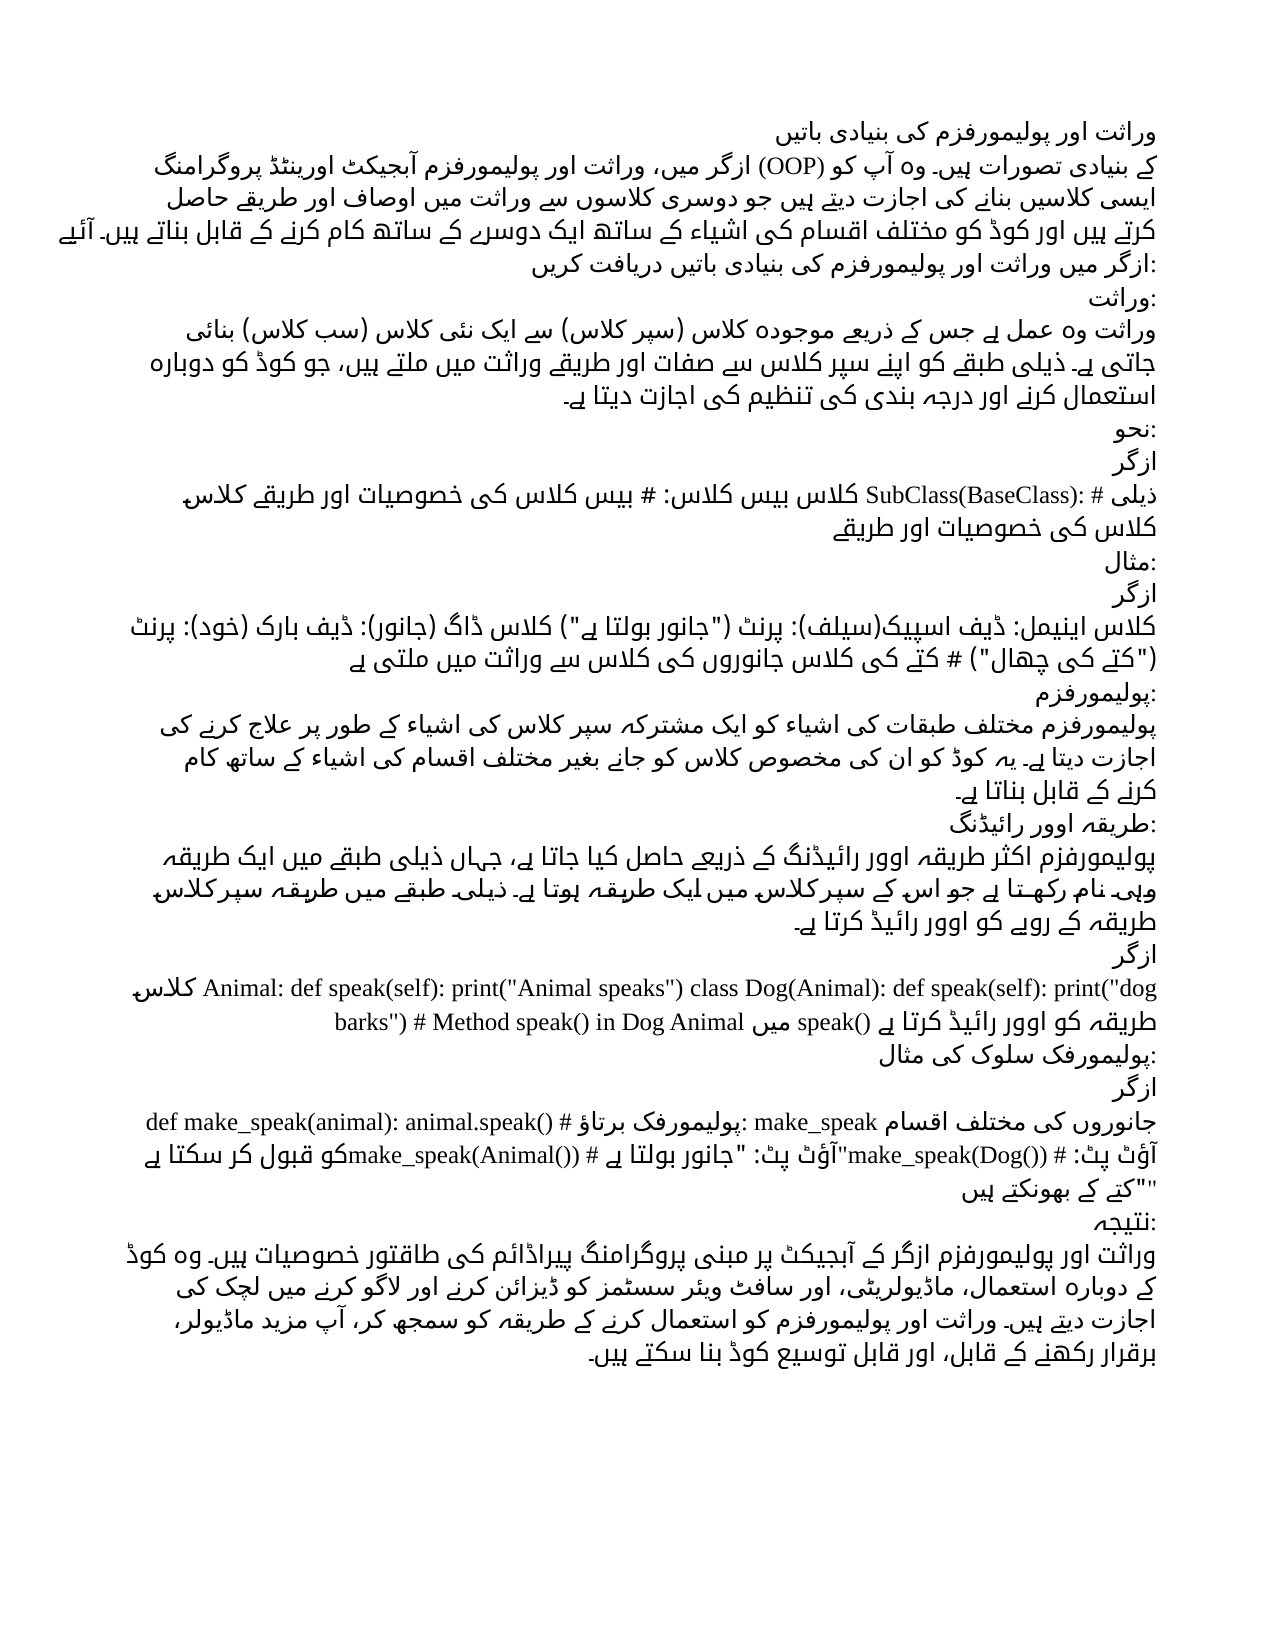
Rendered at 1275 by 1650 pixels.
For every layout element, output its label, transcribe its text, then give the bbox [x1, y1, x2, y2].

text وراثت: [118, 283, 1157, 317]
text کلاس اینیمل: ڈیف اسپیک(سیلف): پرنٹ ("جانور بولتا ہے") کلاس ڈاگ (جانور): ڈیف بارک (خود): پرنٹ ("کتے کی چھال") # کتے کی کلاس جانوروں کی کلاس سے وراثت میں ملتی ہے [118, 613, 1157, 678]
text پولیمورفک سلوک کی مثال: [118, 1040, 1157, 1074]
text کلاس Animal: def speak(self): print("Animal speaks") class Dog(Animal): def speak(self): print("dog barks") # Method speak() in Dog Animal میں speak() طریقہ کو اوور رائیڈ کرتا ہے [118, 973, 1157, 1040]
text ازگر [118, 448, 1157, 481]
text وراثت وہ عمل ہے جس کے ذریعے موجودہ کلاس (سپر کلاس) سے ایک نئی کلاس (سب کلاس) بنائی جاتی ہے۔ ذیلی طبقے کو اپنے سپر کلاس سے صفات اور طریقے وراثت میں ملتے ہیں، جو کوڈ کو دوبارہ استعمال کرنے اور درجہ بندی کی تنظیم کی اجازت دیتا ہے۔ [118, 317, 1157, 414]
text نتیجہ: [118, 1207, 1157, 1241]
text ازگر میں، وراثت اور پولیمورفزم آبجیکٹ اورینٹڈ پروگرامنگ (OOP) کے بنیادی تصورات ہیں۔ وہ آپ کو ایسی کلاسیں بنانے کی اجازت دیتے ہیں جو دوسری کلاسوں سے وراثت میں اوصاف اور طریقے حاصل کرتے ہیں اور کوڈ کو مختلف اقسام کی اشیاء کے ساتھ ایک دوسرے کے ساتھ کام کرنے کے قابل بناتے ہیں۔ آئیے ازگر میں وراثت اور پولیمورفزم کی بنیادی باتیں دریافت کریں: [118, 151, 1157, 283]
text کلاس بیس کلاس: # بیس کلاس کی خصوصیات اور طریقے کلاس SubClass(BaseClass): # ذیلی کلاس کی خصوصیات اور طریقے [118, 481, 1157, 547]
text نحو: [118, 414, 1157, 448]
text وراثت اور پولیمورفزم کی بنیادی باتیں [118, 118, 1157, 151]
text پولیمورفزم مختلف طبقات کی اشیاء کو ایک مشترکہ سپر کلاس کی اشیاء کے طور پر علاج کرنے کی اجازت دیتا ہے۔ یہ کوڈ کو ان کی مخصوص کلاس کو جانے بغیر مختلف اقسام کی اشیاء کے ساتھ کام کرنے کے قابل بناتا ہے۔ [118, 712, 1157, 809]
text پولیمورفزم: [118, 678, 1157, 712]
text def make_speak(animal): animal.speak() # پولیمورفک برتاؤ: make_speak جانوروں کی مختلف اقسام کو قبول کر سکتا ہےmake_speak(Animal()) # آؤٹ پٹ: "جانور بولتا ہے"make_speak(Dog()) # آؤٹ پٹ: "کتے کے بھونکتے ہیں" [118, 1107, 1157, 1207]
text مثال: [118, 547, 1157, 580]
text پولیمورفزم اکثر طریقہ اوور رائیڈنگ کے ذریعے حاصل کیا جاتا ہے، جہاں ذیلی طبقے میں ایک طریقہ وہی نام رکھتا ہے جو اس کے سپر کلاس میں ایک طریقہ ہوتا ہے۔ ذیلی طبقے میں طریقہ سپر کلاس طریقہ کے رویے کو اوور رائیڈ کرتا ہے۔ [118, 843, 1157, 941]
text طریقہ اوور رائیڈنگ: [118, 809, 1157, 843]
text ازگر [118, 580, 1157, 613]
text ازگر [118, 941, 1157, 973]
text ازگر [118, 1074, 1157, 1107]
text وراثت اور پولیمورفزم ازگر کے آبجیکٹ پر مبنی پروگرامنگ پیراڈائم کی طاقتور خصوصیات ہیں۔ وہ کوڈ کے دوبارہ استعمال، ماڈیولریٹی، اور سافٹ ویئر سسٹمز کو ڈیزائن کرنے اور لاگو کرنے میں لچک کی اجازت دیتے ہیں۔ وراثت اور پولیمورفزم کو استعمال کرنے کے طریقہ کو سمجھ کر، آپ مزید ماڈیولر، برقرار رکھنے کے قابل، اور قابل توسیع کوڈ بنا سکتے ہیں۔ [118, 1241, 1157, 1371]
